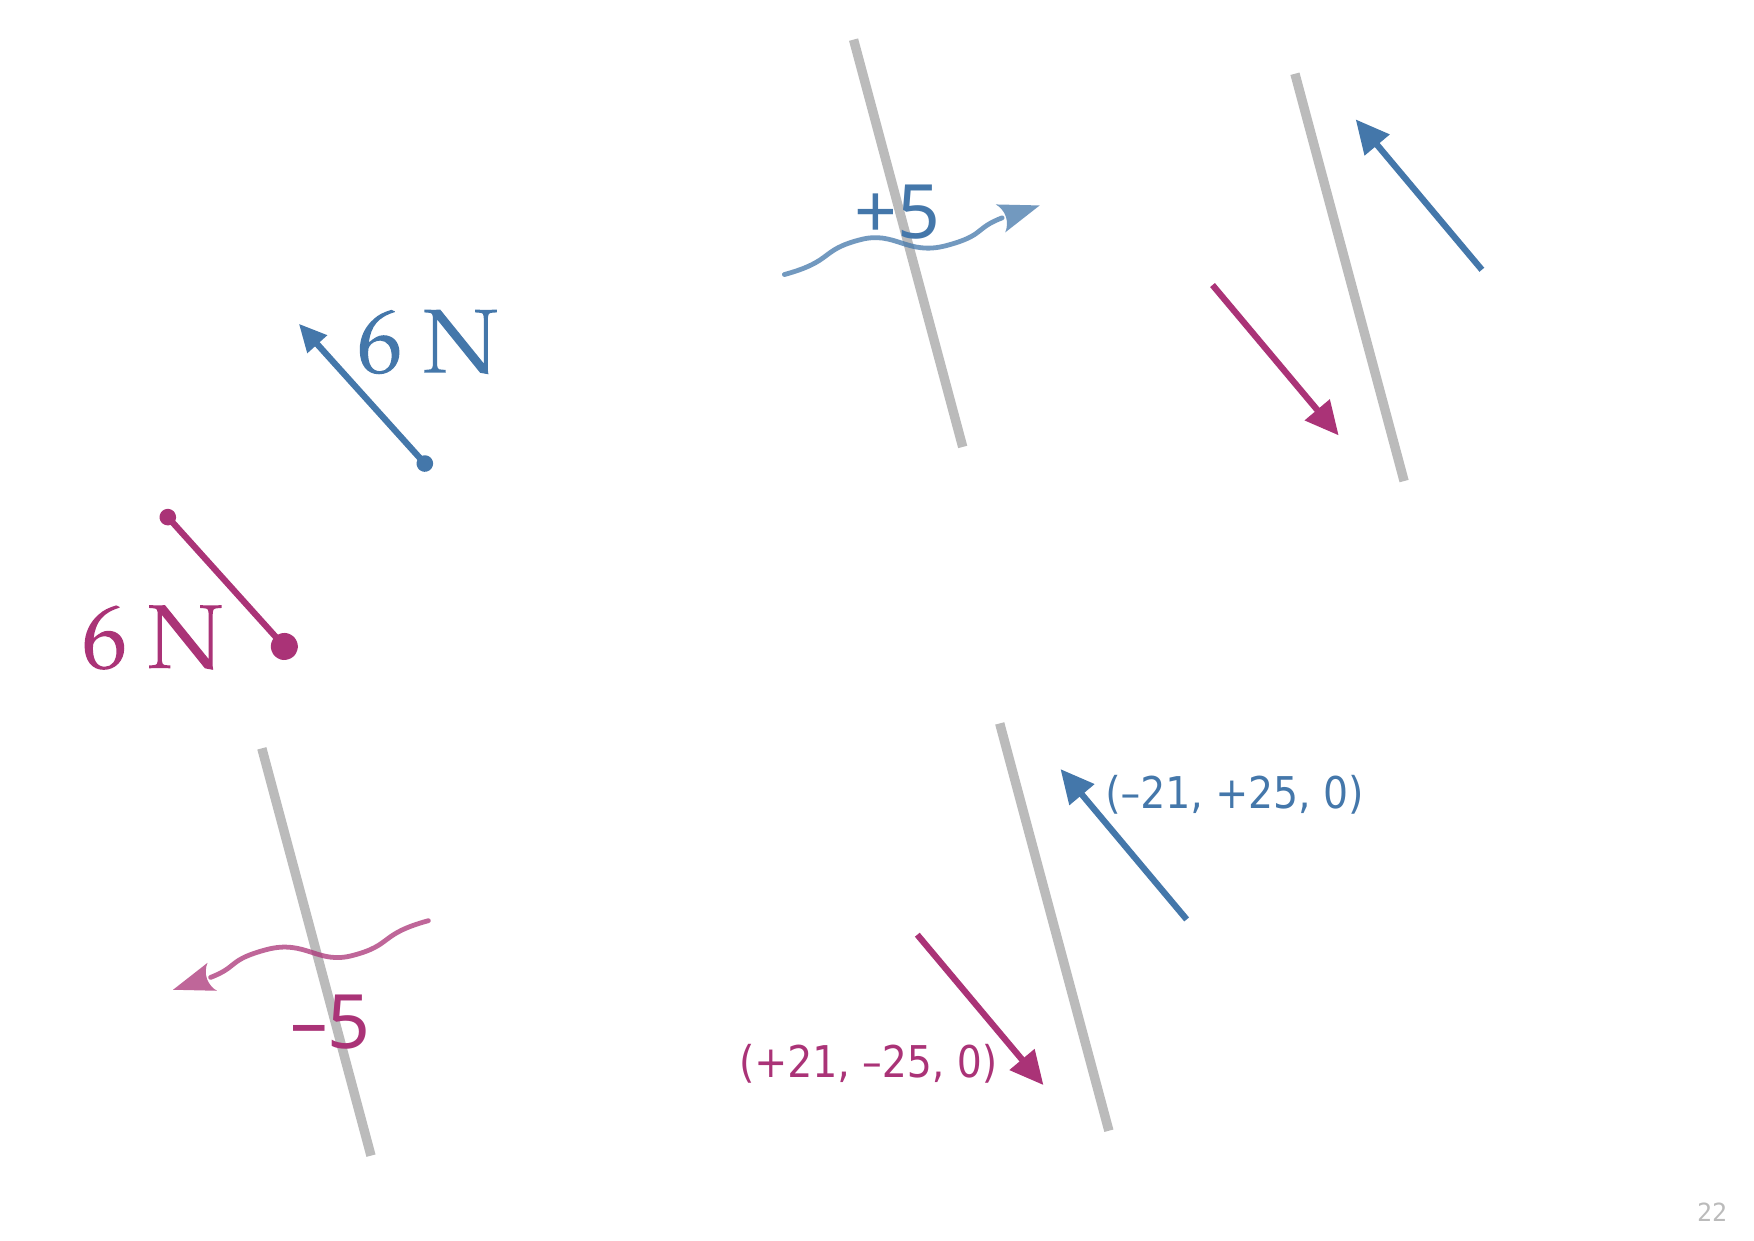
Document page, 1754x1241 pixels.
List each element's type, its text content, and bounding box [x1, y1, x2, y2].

text_box –5 [275, 960, 381, 1051]
text_box [359, 309, 400, 375]
text_box (+21, –25, 0) [724, 1029, 1013, 1096]
text_box [84, 605, 125, 670]
text_box [149, 605, 222, 670]
text_box (–21, +25, 0) [1090, 760, 1379, 826]
text_box +5 [840, 151, 953, 241]
text_box [424, 309, 497, 375]
